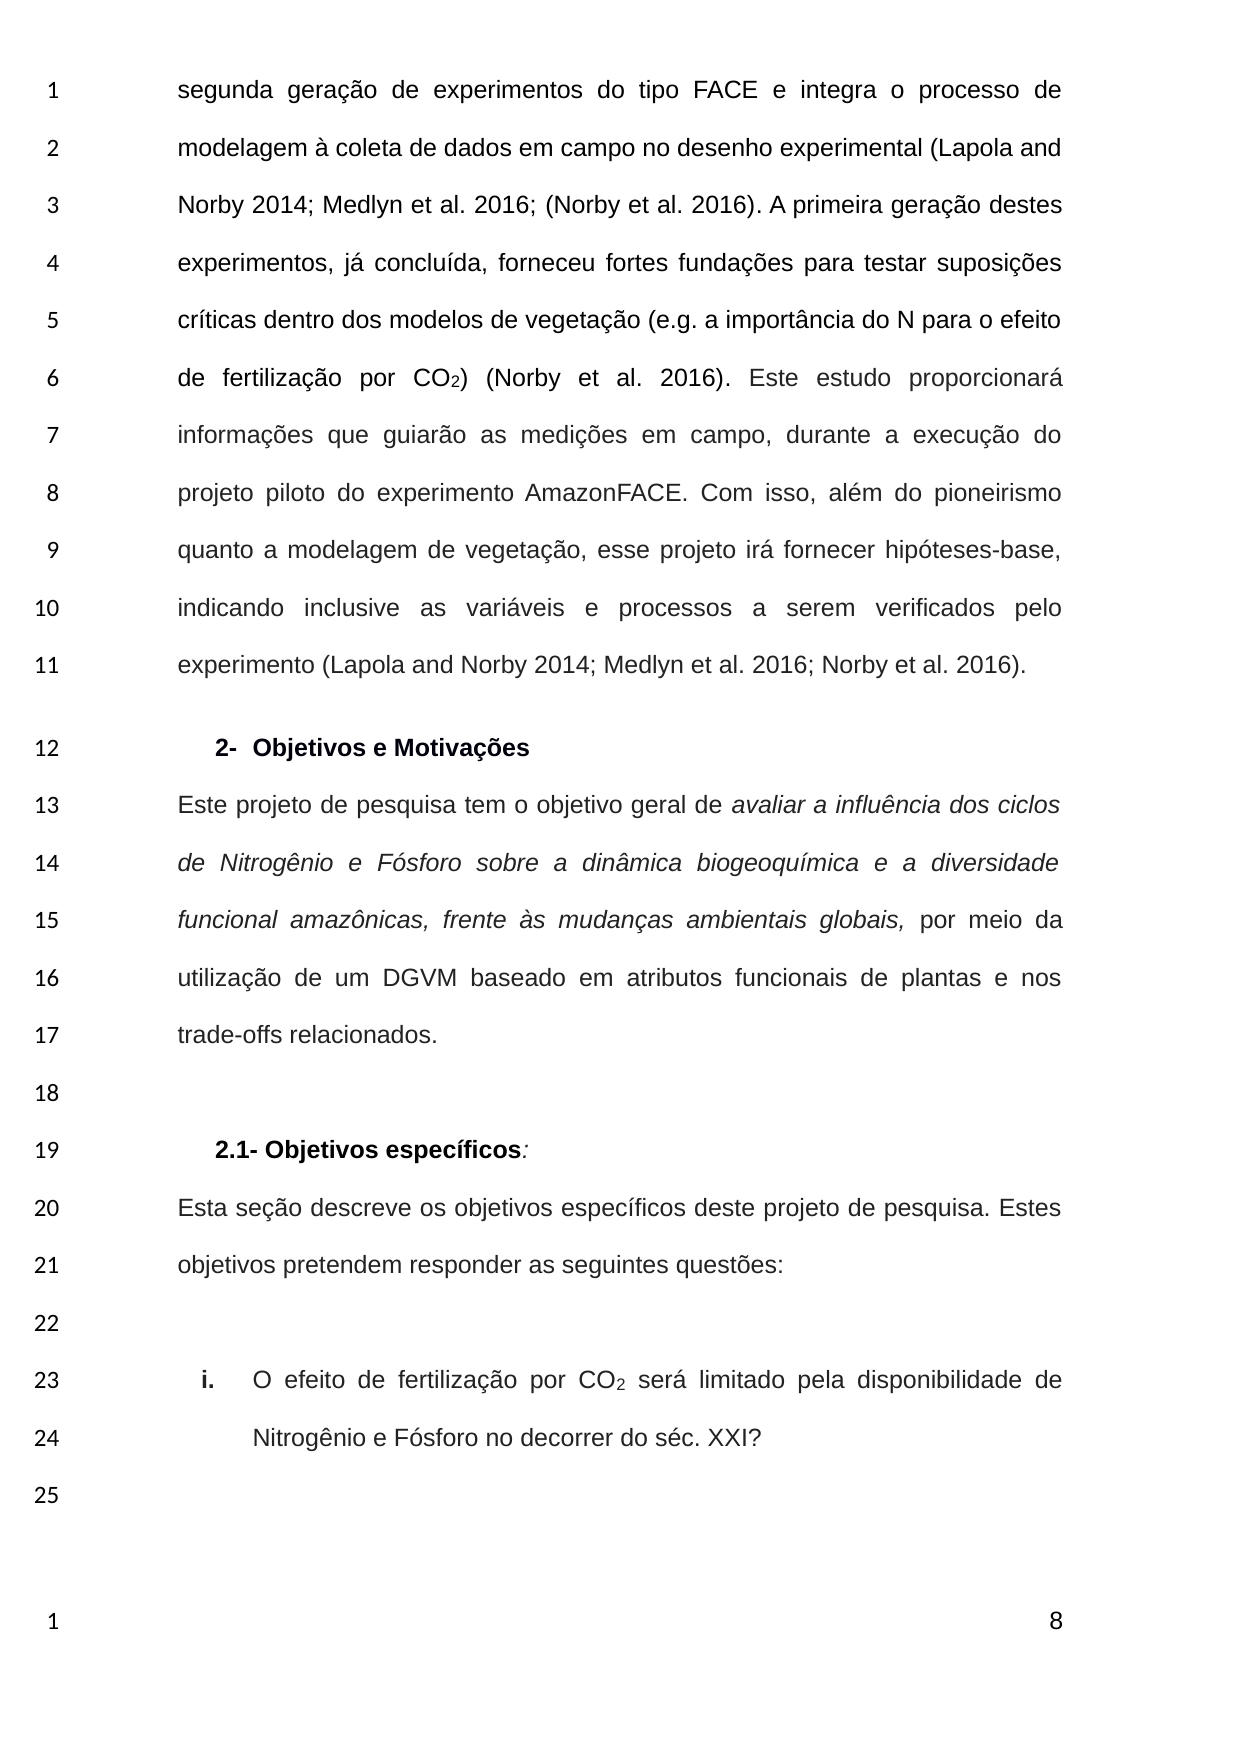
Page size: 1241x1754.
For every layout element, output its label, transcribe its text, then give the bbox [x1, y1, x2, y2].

text 2.1- Objetivos específicos: [177, 1135, 1063, 1164]
text segunda geração de experimentos do tipo FACE e integra o processo de modelagem à coleta de dados em campo no desenho experimental (Lapola and Norby 2014; Medlyn et al. 2016; (Norby et al. 2016)⁠. A primeira geração destes experimentos, já concluída, forneceu fortes fundações para testar suposições críticas dentro dos modelos de vegetação (e.g. a importância do N para o efeito de fertilização por CO2) (Norby et al. 2016)⁠. Este estudo proporcionará informações que guiarão as medições em campo, durante a execução do projeto piloto do experimento AmazonFACE. Com isso, além do pioneirismo quanto a modelagem de vegetação, esse projeto irá fornecer hipóteses-base, indicando inclusive as variáveis e processos a serem verificados pelo experimento (Lapola and Norby 2014; Medlyn et al. 2016; Norby et al. 2016). [177, 75, 1063, 679]
text Este projeto de pesquisa tem o objetivo geral de avaliar a influência dos ciclos de Nitrogênio e Fósforo sobre a dinâmica biogeoquímica e a diversidade funcional amazônicas, frente às mudanças ambientais globais, por meio da utilização de um DGVM baseado em atributos funcionais de plantas e nos trade-offs relacionados. [177, 790, 1063, 1049]
list Objetivos e Motivações [215, 732, 1063, 761]
text Esta seção descreve os objetivos específicos deste projeto de pesquisa. Estes objetivos pretendem responder as seguintes questões: [177, 1192, 1063, 1279]
list O efeito de fertilização por CO2 será limitado pela disponibilidade de Nitrogênio e Fósforo no decorrer do séc. XXI? [215, 1365, 1063, 1451]
